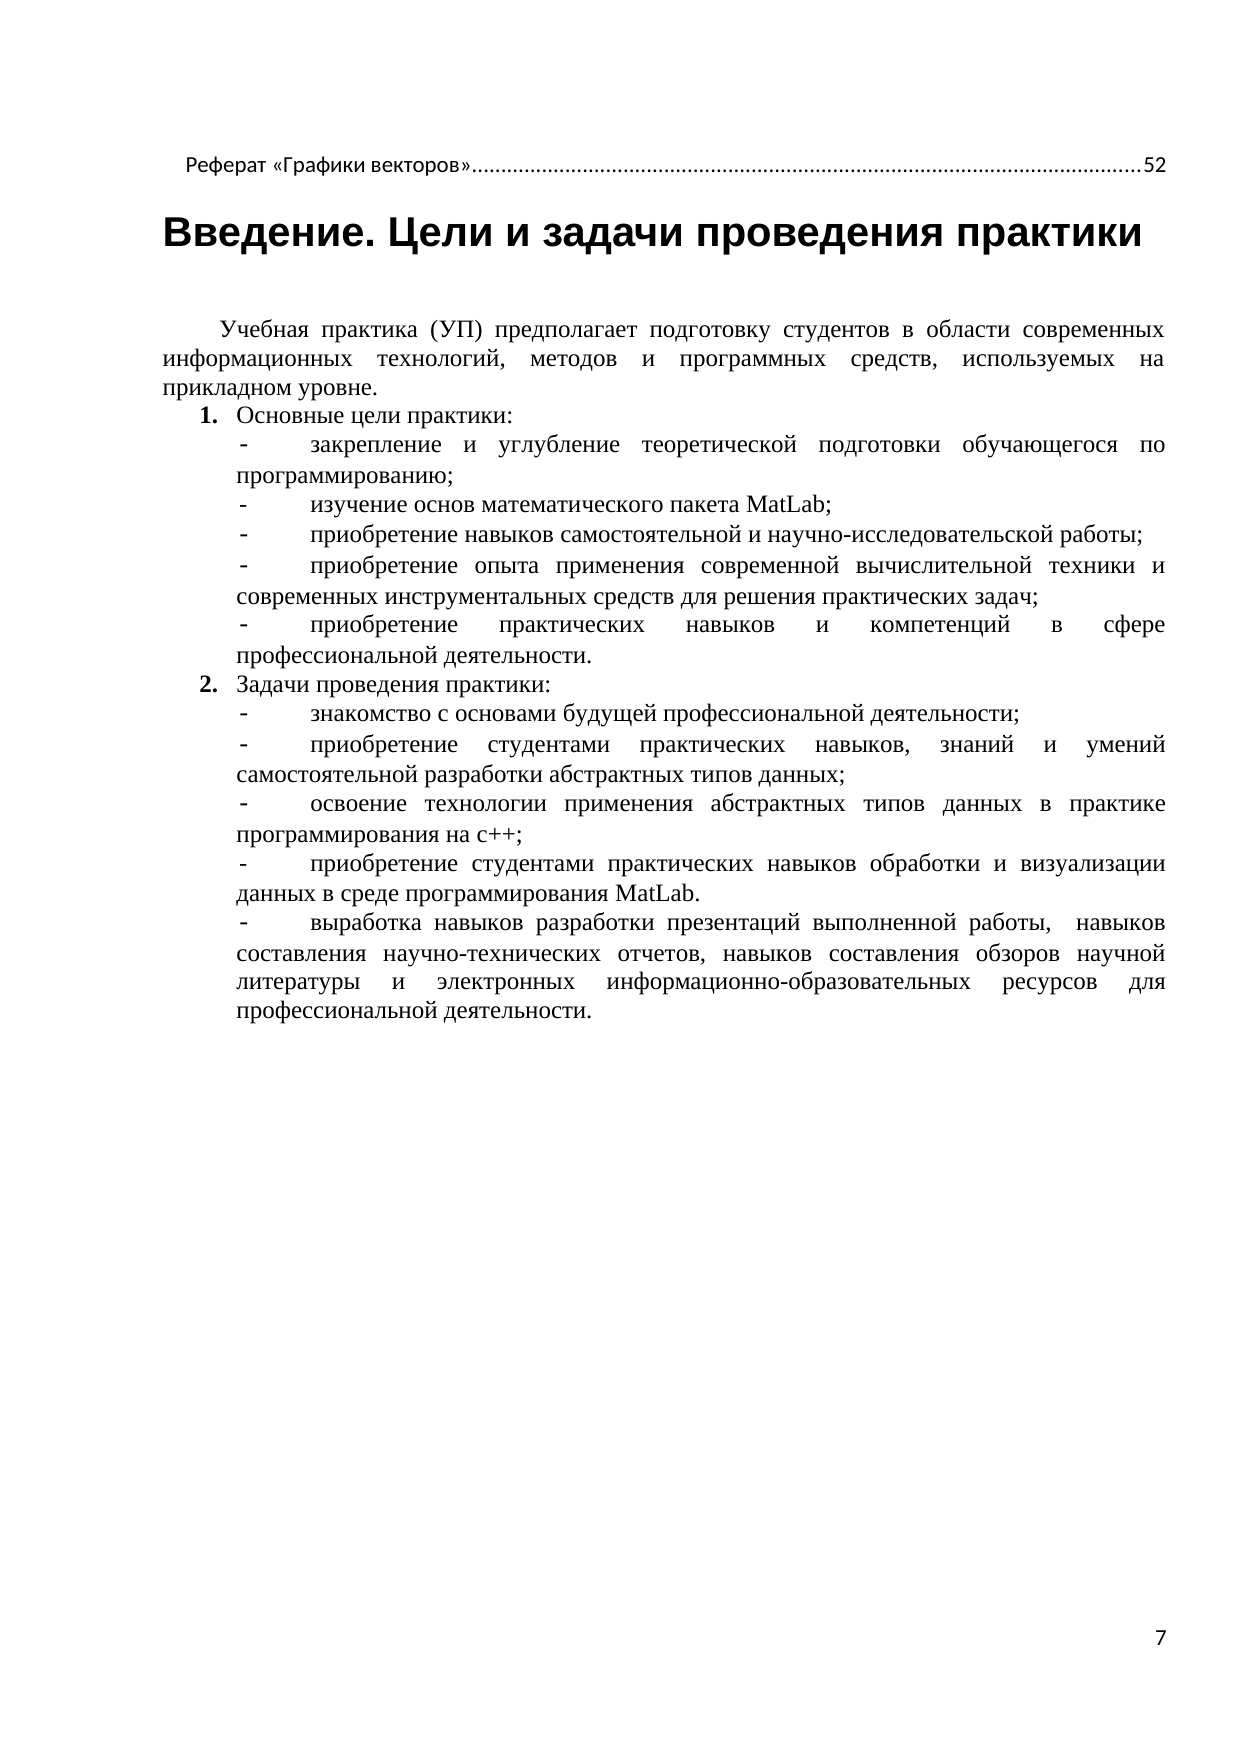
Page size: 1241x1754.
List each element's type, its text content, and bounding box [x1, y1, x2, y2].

list Основные цели практики: [199, 401, 1166, 429]
list приобретение студентами практических навыков, знаний и умений самостоятельной разработки абстрактных типов данных; [236, 729, 1166, 788]
list изучение основ математического пакета MatLab; [236, 489, 1166, 519]
list знакомство с основами будущей профессиональной деятельности; [236, 698, 1166, 729]
subtitle Введение. Цели и задачи проведения практики [162, 207, 1166, 255]
list Задачи проведения практики: [199, 669, 1166, 698]
list приобретение опыта применения современной вычислительной техники и современных инструментальных средств для решения практических задач; [236, 550, 1166, 609]
list закрепление и углубление теоретической подготовки обучающегося по программированию; [236, 429, 1166, 489]
text Учебная практика (УП) предполагает подготовку студентов в области современных информационных технологий, методов и программных средств, используемых на прикладном уровне. [162, 314, 1165, 401]
list освоение технологии применения абстрактных типов данных в практике программирования на с++; [236, 788, 1166, 848]
list приобретение студентами практических навыков обработки и визуализации данных в среде программирования MatLab. [236, 848, 1166, 907]
list приобретение навыков самостоятельной и научно-исследовательской работы; [236, 519, 1166, 550]
list приобретение практических навыков и компетенций в сфере профессиональной деятельности. [236, 609, 1166, 669]
list выработка навыков разработки презентаций выполненной работы, навыков составления научно-технических отчетов, навыков составления обзоров научной литературы и электронных информационно-образовательных ресурсов для профессиональной деятельности. [236, 907, 1166, 1024]
text Реферат «Графики векторов» 52 [185, 150, 1166, 178]
